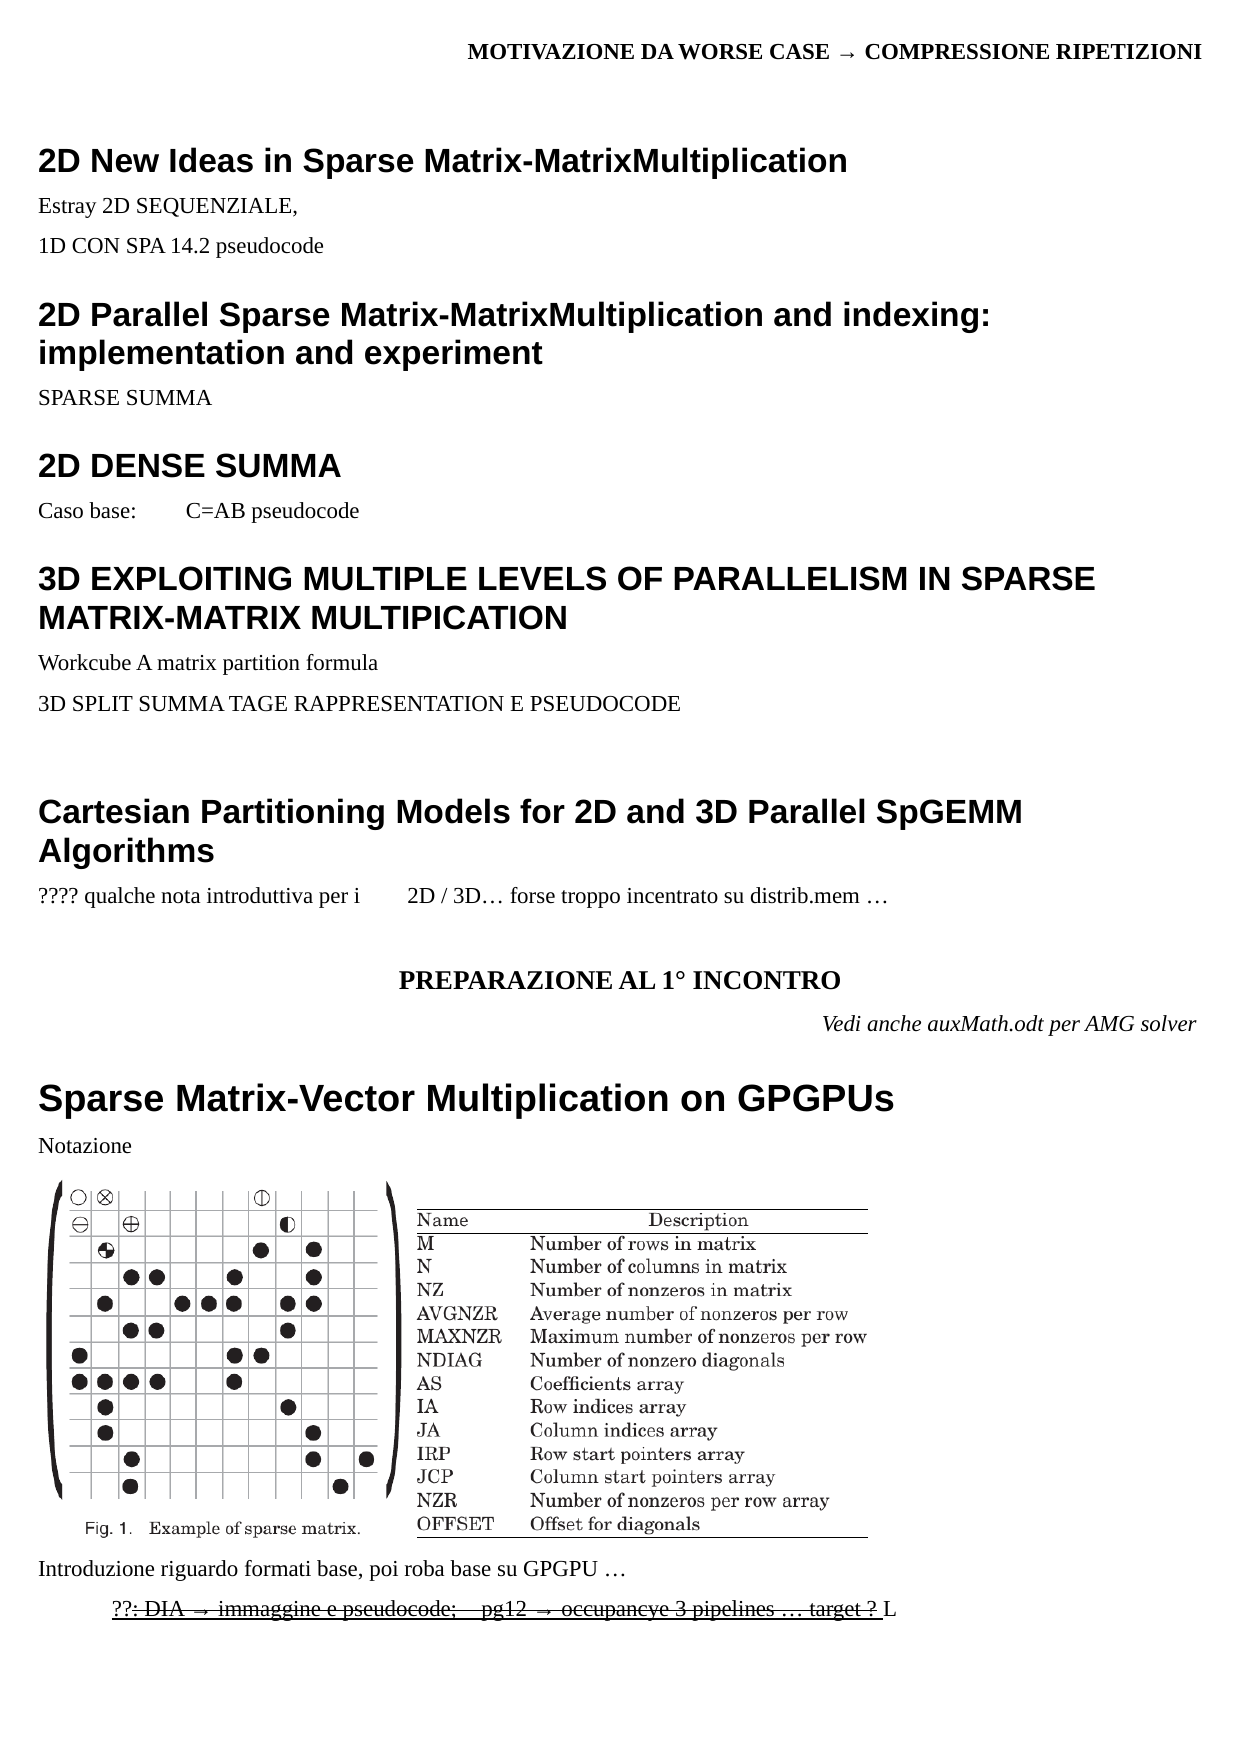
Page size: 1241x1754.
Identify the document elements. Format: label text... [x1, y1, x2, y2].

subtitle 2D New Ideas in Sparse Matrix-MatrixMultiplication [38, 141, 1202, 179]
text Workcube A matrix partition formula [38, 649, 1202, 675]
text 3D SPLIT SUMMA TAGE RAPPRESENTATION E PSEUDOCODE [38, 689, 1202, 716]
subtitle Sparse Matrix-Vector Multiplication on GPGPUs [38, 1076, 1202, 1119]
text ???? qualche nota introduttiva per i 2D / 3D… forse troppo incentrato su distrib.mem … [38, 882, 1202, 908]
subtitle 2D DENSE SUMMA [38, 446, 1202, 484]
text 1D CON SPA 14.2 pseudocode [38, 233, 1202, 259]
subtitle 3D EXPLOITING MULTIPLE LEVELS OF PARALLELISM IN SPARSE MATRIX-MATRIX MULTIPICATION [38, 559, 1202, 636]
subtitle 2D Parallel Sparse Matrix-MatrixMultiplication and indexing: implementation and experiment [38, 294, 1202, 372]
text Caso base: C=AB pseudocode [38, 497, 1202, 523]
subtitle Cartesian Partitioning Models for 2D and 3D Parallel SpGEMM Algorithms [38, 792, 1202, 869]
text Estray 2D SEQUENZIALE, [38, 192, 1202, 218]
text PREPARAZIONE AL 1° INCONTRO [38, 964, 1202, 995]
text SPARSE SUMMA [38, 384, 1202, 411]
text MOTIVAZIONE DA WORSE CASE → COMPRESSIONE RIPETIZIONI [38, 38, 1202, 64]
text Introduzione riguardo formati base, poi roba base su GPGPU … [38, 1554, 1202, 1581]
text Vedi anche auxMath.odt per AMG solver [38, 1010, 1202, 1036]
text Notazione [38, 1132, 1202, 1158]
text ??: DIA → immaggine e pseudocode; pg12 → occupancye 3 pipelines … target ? L [38, 1596, 1202, 1622]
picture [37, 1172, 880, 1540]
